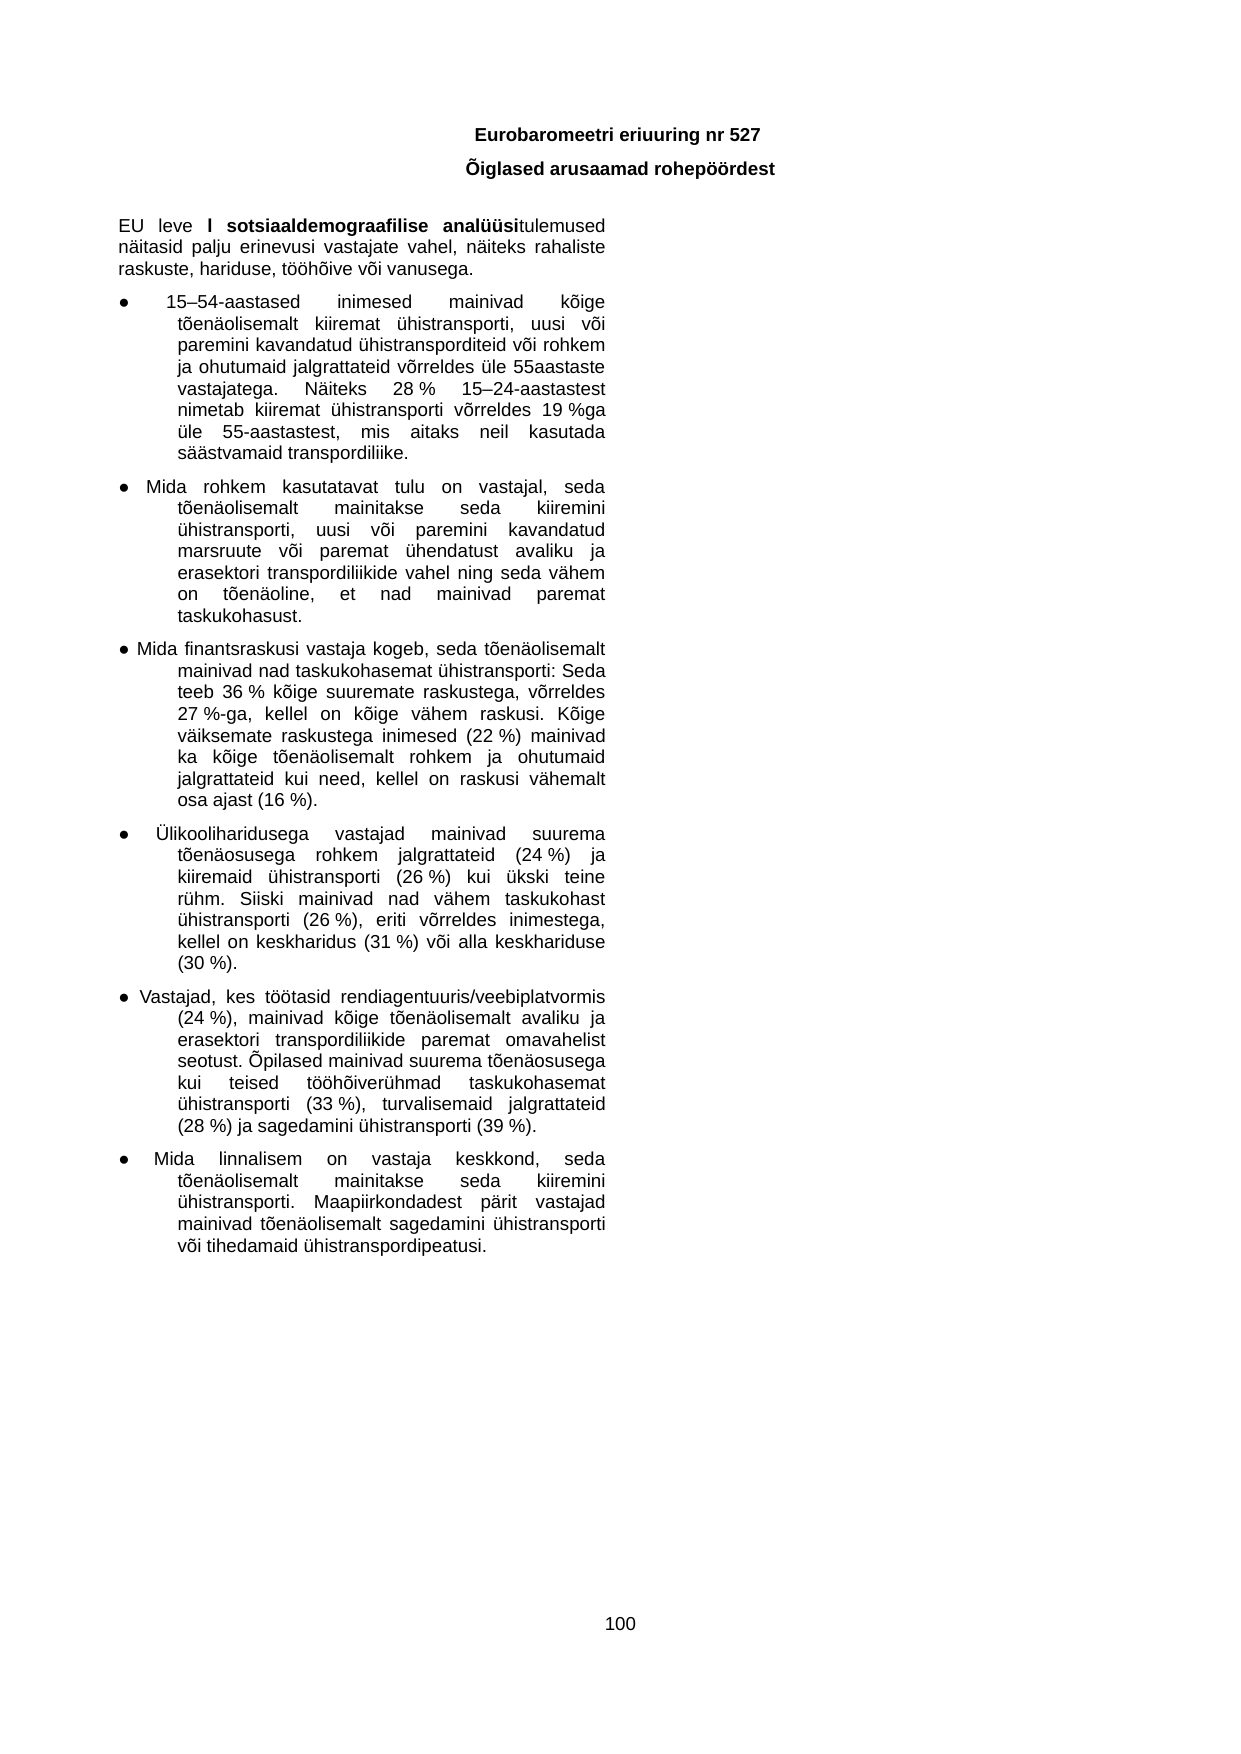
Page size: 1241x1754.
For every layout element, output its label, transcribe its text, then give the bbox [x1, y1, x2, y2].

text ● Ülikooliharidusega vastajad mainivad suurema tõenäosusega rohkem jalgrattateid (24 %) ja kiiremaid ühistransporti (26 %) kui ükski teine rühm. Siiski mainivad nad vähem taskukohast ühistransporti (26 %), eriti võrreldes inimestega, kellel on keskharidus (31 %) või alla keskhariduse (30 %). [118, 823, 605, 973]
text ● Mida rohkem kasutatavat tulu on vastajal, seda tõenäolisemalt mainitakse seda kiiremini ühistransporti, uusi või paremini kavandatud marsruute või paremat ühendatust avaliku ja erasektori transpordiliikide vahel ning seda vähem on tõenäoline, et nad mainivad paremat taskukohasust. [118, 475, 605, 626]
text EU leve l sotsiaaldemograafilise analüüsitulemused näitasid palju erinevusi vastajate vahel, näiteks rahaliste raskuste, hariduse, tööhõive või vanusega. [118, 214, 605, 279]
text ● Mida finantsraskusi vastaja kogeb, seda tõenäolisemalt mainivad nad taskukohasemat ühistransporti: Seda teeb 36 % kõige suuremate raskustega, võrreldes 27 %-ga, kellel on kõige vähem raskusi. Kõige väiksemate raskustega inimesed (22 %) mainivad ka kõige tõenäolisemalt rohkem ja ohutumaid jalgrattateid kui need, kellel on raskusi vähemalt osa ajast (16 %). [118, 638, 605, 811]
text ● 15–54-aastased inimesed mainivad kõige tõenäolisemalt kiiremat ühistransporti, uusi või paremini kavandatud ühistransporditeid või rohkem ja ohutumaid jalgrattateid võrreldes üle 55aastaste vastajatega. Näiteks 28 % 15–24-aastastest nimetab kiiremat ühistransporti võrreldes 19 %ga üle 55-aastastest, mis aitaks neil kasutada säästvamaid transpordiliike. [118, 291, 605, 463]
text ● Mida linnalisem on vastaja keskkond, seda tõenäolisemalt mainitakse seda kiiremini ühistransporti. Maapiirkondadest pärit vastajad mainivad tõenäolisemalt sagedamini ühistransporti või tihedamaid ühistranspordipeatusi. [118, 1148, 605, 1256]
text ● Vastajad, kes töötasid rendiagentuuris/veebiplatvormis (24 %), mainivad kõige tõenäolisemalt avaliku ja erasektori transpordiliikide paremat omavahelist seotust. Õpilased mainivad suurema tõenäosusega kui teised tööhõiverühmad taskukohasemat ühistransporti (33 %), turvalisemaid jalgrattateid (28 %) ja sagedamini ühistransporti (39 %). [118, 985, 605, 1136]
